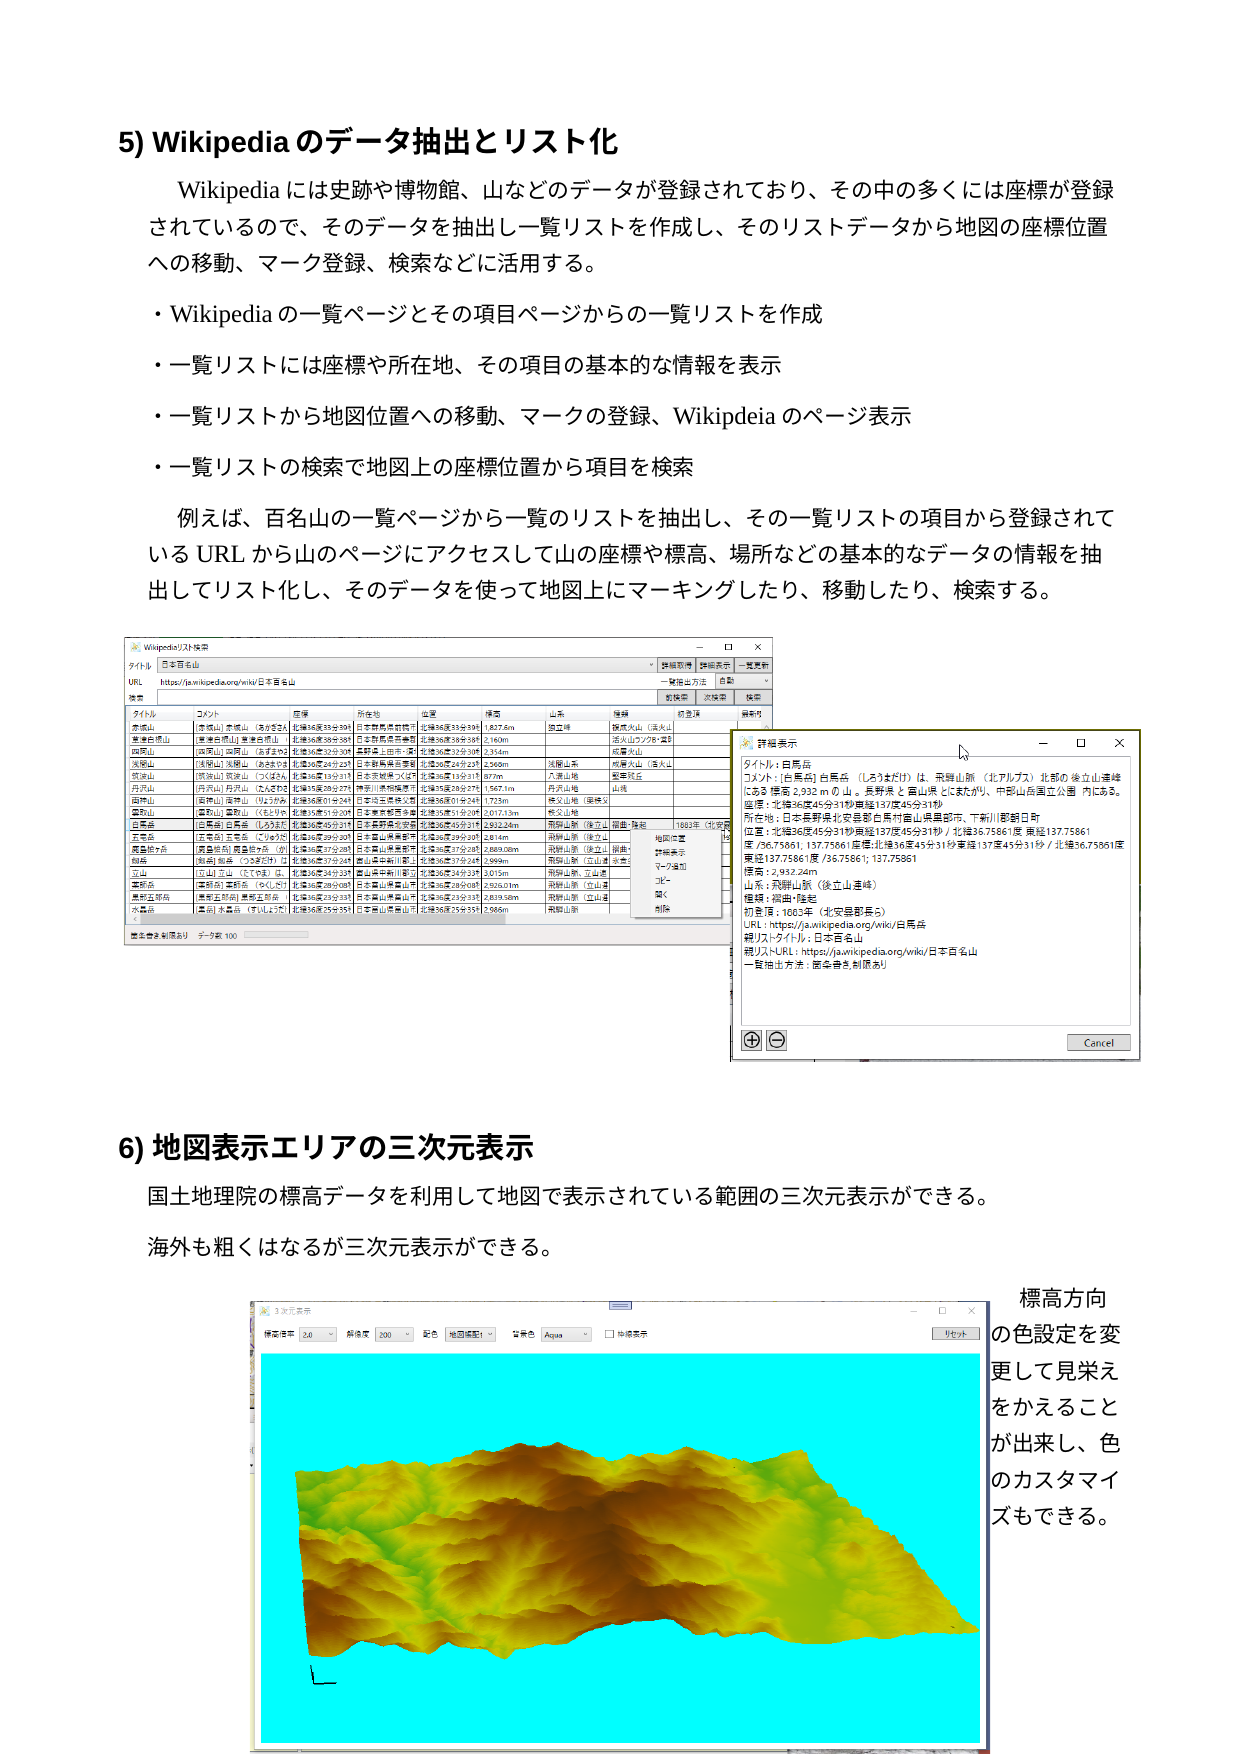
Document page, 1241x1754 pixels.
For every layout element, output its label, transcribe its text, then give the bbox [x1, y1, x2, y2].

text ・一覧リストから地図位置への移動、マークの登録、Wikipdeiaのページ表示 [148, 399, 1122, 430]
picture [249, 1301, 991, 1754]
text 標高方向の色設定を変更して見栄えをかえることが出来し、色のカスタマイズもできる。 [118, 1281, 1122, 1531]
subtitle 5) Wikipediaのデータ抽出とリスト化 [118, 118, 1122, 161]
text ・一覧リストには座標や所在地、その項目の基本的な情報を表示 [148, 348, 1122, 379]
text 例えば、百名山の一覧ページから一覧のリストを抽出し、その一覧リストの項目から登録されているURLから山のページにアクセスして山の座標や標高、場所などの基本的なデータの情報を抽出してリスト化し、そのデータを使って地図上にマーキングしたり、移動したり、検索する。 [148, 501, 1122, 605]
picture [123, 637, 1141, 1062]
text 海外も粗くはなるが三次元表示ができる。 [118, 1230, 1122, 1262]
text ・一覧リストの検索で地図上の座標位置から項目を検索 [148, 449, 1122, 481]
text Wikipediaには史跡や博物館、山などのデータが登録されており、その中の多くには座標が登録されているので、そのデータを抽出し一覧リストを作成し、そのリストデータから地図の座標位置への移動、マーク登録、検索などに活用する。 [148, 173, 1122, 277]
text 国土地理院の標高データを利用して地図で表示されている範囲の三次元表示ができる。 [118, 1179, 1122, 1211]
subtitle 6) 地図表示エリアの三次元表示 [118, 1124, 1122, 1167]
text ・Wikipediaの一覧ページとその項目ページからの一覧リストを作成 [148, 297, 1122, 328]
